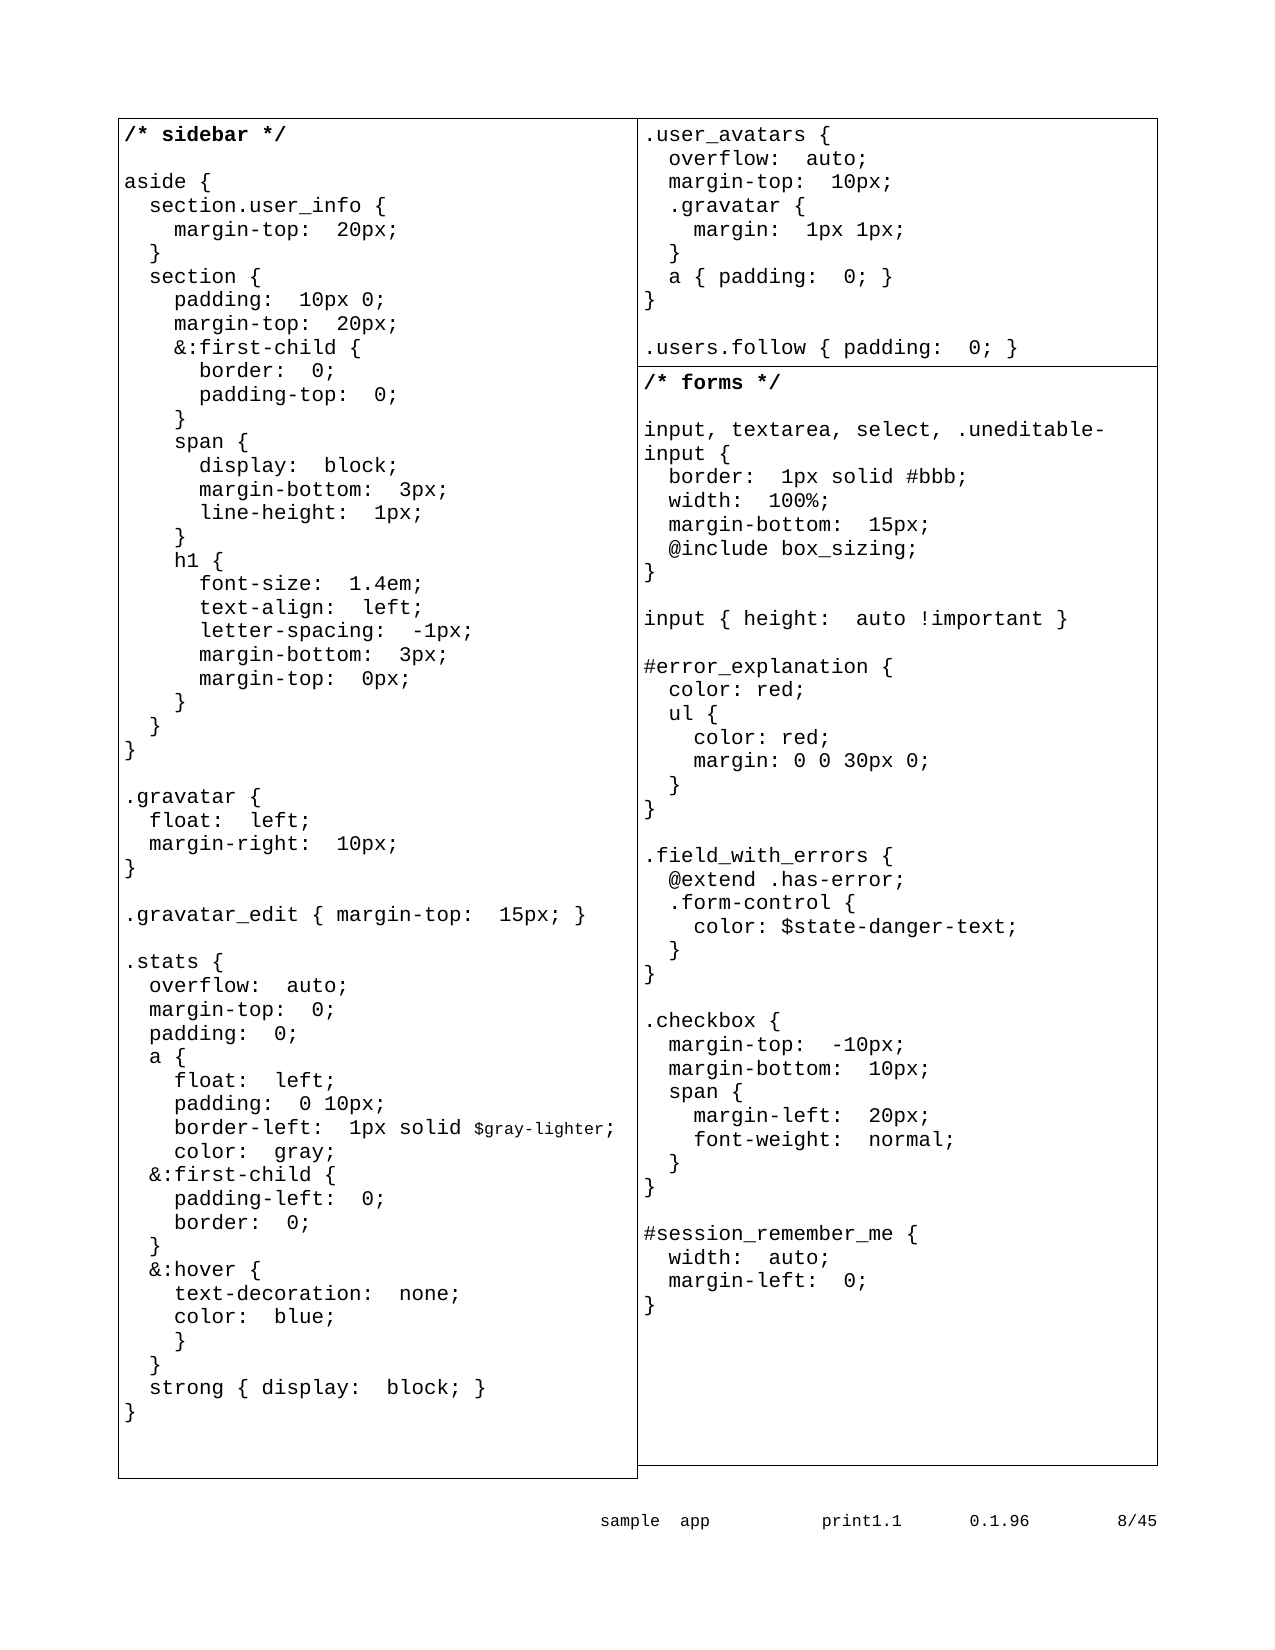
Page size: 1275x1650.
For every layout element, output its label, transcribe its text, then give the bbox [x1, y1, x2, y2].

table_cell /* sidebar */ aside { section.user_info { margin-top: 20px; } section { padding: 10px 0; margin-top: 20px; &:first-child { border: 0; padding-top: 0; } span { display: block; margin-bottom: 3px; line-height: 1px; } h1 { font-size: 1.4em; text-align: left; letter-spacing: -1px; margin-bottom: 3px; margin-top: 0px; } } } .gravatar { float: left; margin-right: 10px; } .gravatar_edit { margin-top: 15px; } .stats { overflow: auto; margin-top: 0; padding: 0; a { float: left; padding: 0 10px; border-left: 1px solid $gray-lighter; color: gray; &:first-child { padding-left: 0; border: 0; } &:hover { text-decoration: none; color: blue; } } strong { display: block; } } [119, 119, 637, 1477]
table_cell .user_avatars { overflow: auto; margin-top: 10px; .gravatar { margin: 1px 1px; } a { padding: 0; } } .users.follow { padding: 0; } [638, 119, 1157, 366]
table_cell /* forms */ input, textarea, select, .uneditable-input { border: 1px solid #bbb; width: 100%; margin-bottom: 15px; @include box_sizing; } input { height: auto !important } #error_explanation { color: red; ul { color: red; margin: 0 0 30px 0; } } .field_with_errors { @extend .has-error; .form-control { color: $state-danger-text; } } .checkbox { margin-top: -10px; margin-bottom: 10px; span { margin-left: 20px; font-weight: normal; } } #session_remember_me { width: auto; margin-left: 0; } [638, 367, 1157, 1465]
